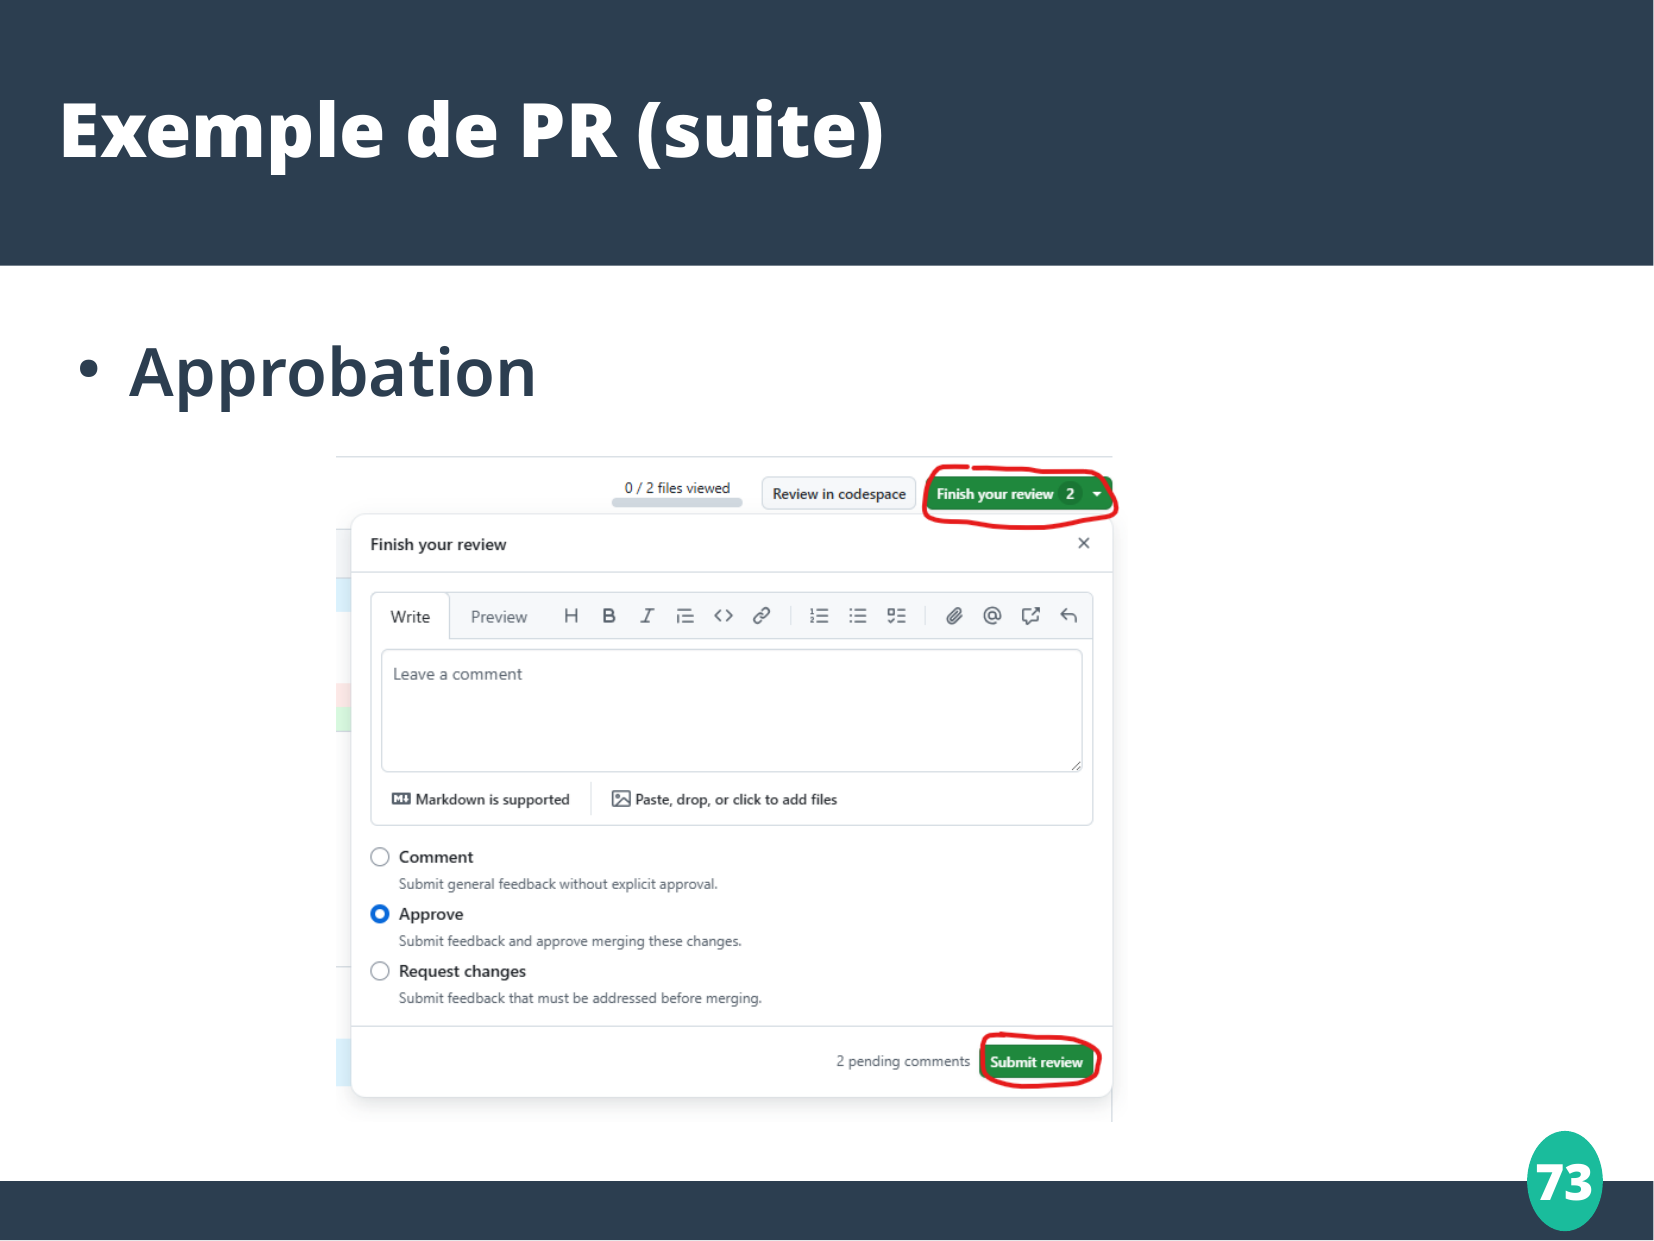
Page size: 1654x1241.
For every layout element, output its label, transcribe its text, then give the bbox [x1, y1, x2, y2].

list Approbation [59, 324, 1595, 443]
picture [336, 442, 1128, 1123]
title Exemple de PR (suite) [59, 49, 1595, 207]
